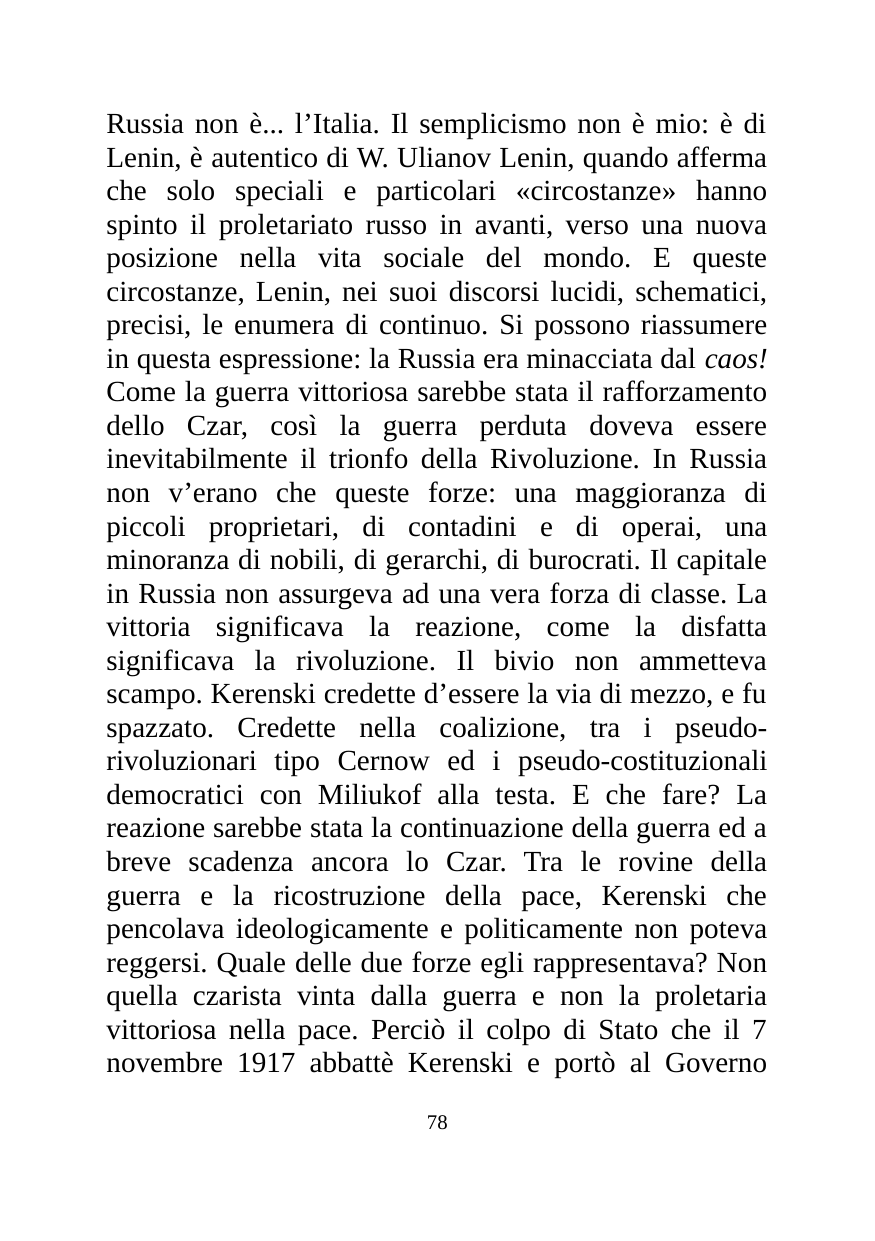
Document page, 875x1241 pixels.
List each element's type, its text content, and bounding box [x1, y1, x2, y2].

text Russia non è... l’Italia. Il semplicismo non è mio: è di Lenin, è autentico di W. Ulianov Lenin, quando afferma che solo speciali e particolari «circostanze» hanno spinto il proletariato russo in avanti, verso una nuova posizione nella vita sociale del mondo. E queste circostanze, Lenin, nei suoi discorsi lucidi, schematici, precisi, le enumera di continuo. Si possono riassumere in questa espressione: la Russia era minacciata dal caos! Come la guerra vittoriosa sarebbe stata il rafforzamento dello Czar, così la guerra perduta doveva essere inevitabilmente il trionfo della Rivoluzione. In Russia non v’erano che queste forze: una maggioranza di piccoli proprietari, di contadini e di operai, una minoranza di nobili, di gerarchi, di burocrati. Il capitale in Russia non assurgeva ad una vera forza di classe. La vittoria significava la reazione, come la disfatta significava la rivoluzione. Il bivio non ammetteva scampo. Kerenski credette d’essere la via di mezzo, e fu spazzato. Credette nella coalizione, tra i pseudo-rivoluzionari tipo Cernow ed i pseudo-costituzionali democratici con Miliukof alla testa. E che fare? La reazione sarebbe stata la continuazione della guerra ed a breve scadenza ancora lo Czar. Tra le rovine della guerra e la ricostruzione della pace, Kerenski che pencolava ideologicamente e politicamente non poteva reggersi. Quale delle due forze egli rappresentava? Non quella czarista vinta dalla guerra e non la proletaria vittoriosa nella pace. Perciò il colpo di Stato che il 7 novembre 1917 abbattè Kerenski e portò al Governo [106, 106, 768, 1079]
